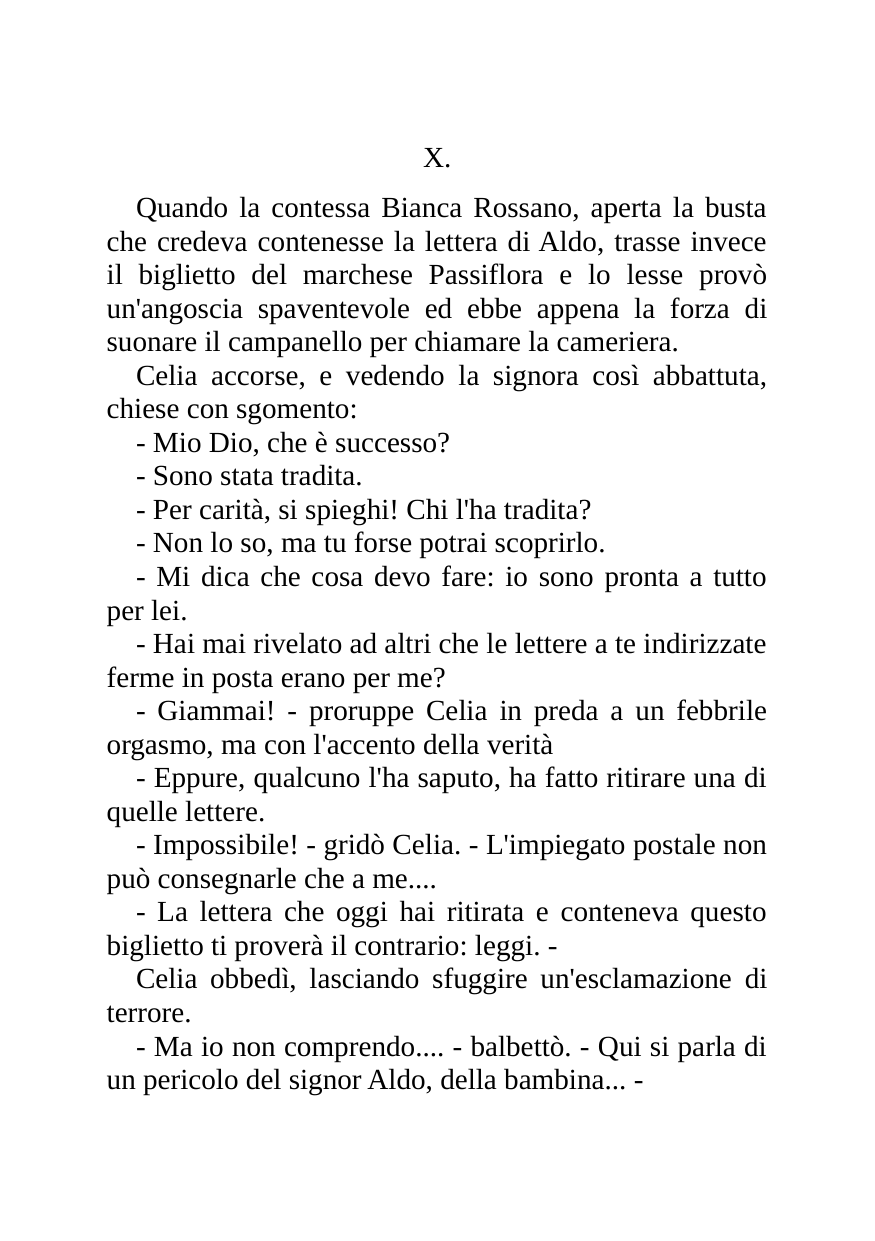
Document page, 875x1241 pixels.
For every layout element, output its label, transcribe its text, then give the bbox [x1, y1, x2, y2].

text - Mio Dio, che è successo? [106, 425, 768, 458]
text - Per carità, si spieghi! Chi l'ha tradita? [106, 492, 768, 526]
text Celia accorse, e vedendo la signora così abbattuta, chiese con sgomento: [106, 358, 768, 425]
text - La lettera che oggi hai ritirata e conteneva questo biglietto ti proverà il contrario: leggi. - [106, 894, 768, 962]
text - Eppure, qualcuno l'ha saputo, ha fatto ritirare una di quelle lettere. [106, 760, 768, 827]
text - Non lo so, ma tu forse potrai scoprirlo. [106, 526, 768, 559]
text - Hai mai rivelato ad altri che le lettere a te indirizzate ferme in posta erano per me? [106, 626, 768, 693]
text - Giammai! - proruppe Celia in preda a un febbrile orgasmo, ma con l'accento della verità [106, 693, 768, 760]
text - Ma io non comprendo.... - balbettò. - Qui si parla di un pericolo del signor Aldo, della bambina... - [106, 1029, 768, 1096]
text Celia obbedì, lasciando sfuggire un'esclamazione di terrore. [106, 962, 768, 1029]
text X. [106, 140, 768, 173]
text - Sono stata tradita. [106, 458, 768, 492]
text - Mi dica che cosa devo fare: io sono pronta a tutto per lei. [106, 559, 768, 626]
text - Impossibile! - gridò Celia. - L'impiegato postale non può consegnarle che a me.... [106, 827, 768, 894]
text Quando la contessa Bianca Rossano, aperta la busta che credeva contenesse la lettera di Aldo, trasse invece il biglietto del marchese Passiflora e lo lesse provò un'angoscia spaventevole ed ebbe appena la forza di suonare il campanello per chiamare la cameriera. [106, 190, 768, 358]
